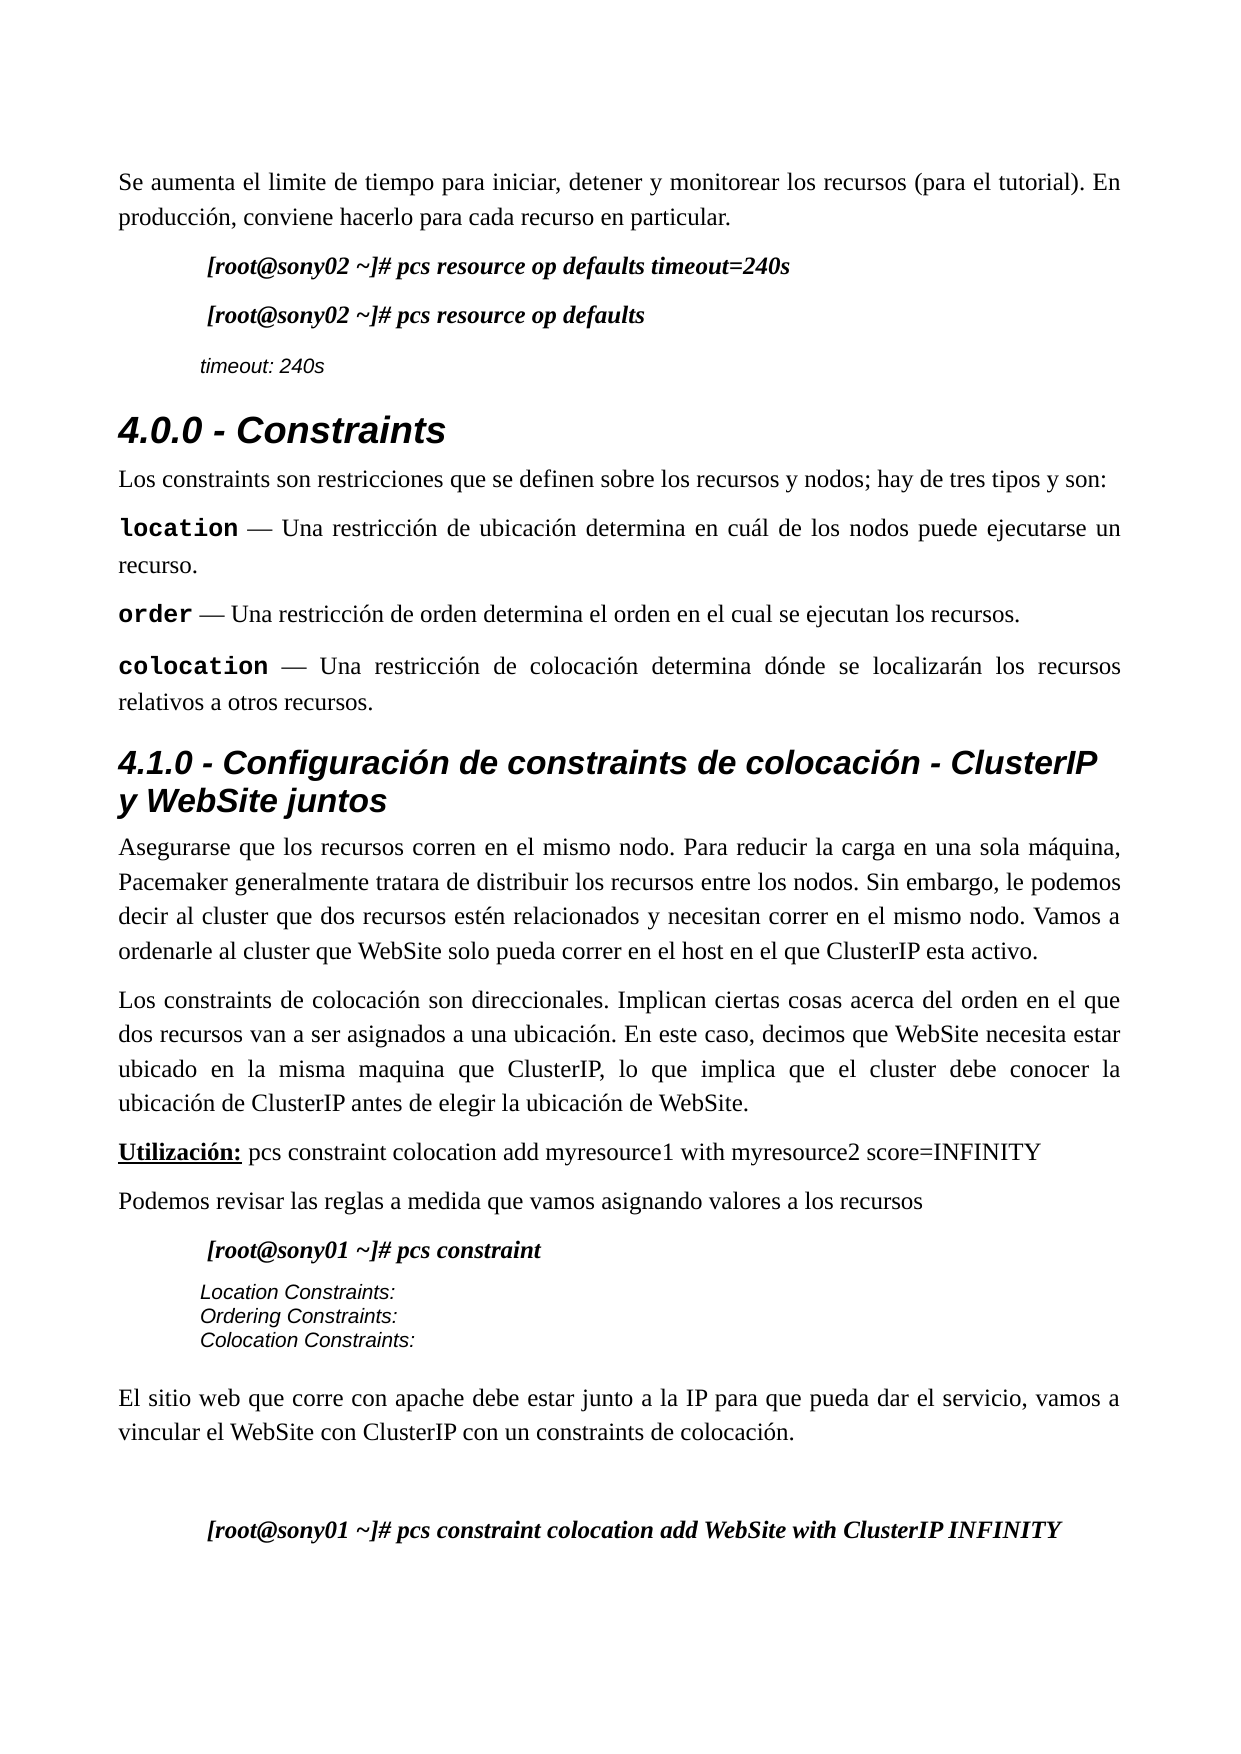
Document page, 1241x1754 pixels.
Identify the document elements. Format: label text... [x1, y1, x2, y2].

text colocation — Una restricción de colocación determina dónde se localizarán los recursos relativos a otros recursos. [118, 651, 1122, 716]
text [root@sony02 ~]# pcs resource op defaults [207, 300, 1122, 328]
subtitle 4.0.0 - Constraints [118, 408, 1122, 452]
text [root@sony01 ~]# pcs constraint [207, 1236, 1122, 1264]
text [root@sony01 ~]# pcs constraint colocation add WebSite with ClusterIP INFINITY [207, 1515, 1122, 1544]
text Los constraints de colocación son direccionales. Implican ciertas cosas acerca del orden en el que dos recursos van a ser asignados a una ubicación. En este caso, decimos que WebSite necesita estar ubicado en la misma maquina que ClusterIP, lo que implica que el cluster debe conocer la ubicación de ClusterIP antes de elegir la ubicación de WebSite. [118, 985, 1122, 1117]
text Asegurarse que los recursos corren en el mismo nodo. Para reducir la carga en una sola máquina, Pacemaker generalmente tratara de distribuir los recursos entre los nodos. Sin embargo, le podemos decir al cluster que dos recursos estén relacionados y necesitan correr en el mismo nodo. Vamos a ordenarle al cluster que WebSite solo pueda correr en el host en el que ClusterIP esta activo. [118, 832, 1122, 964]
text Podemos revisar las reglas a medida que vamos asignando valores a los recursos [118, 1186, 1122, 1215]
text location — Una restricción de ubicación determina en cuál de los nodos puede ejecutarse un recurso. [118, 513, 1122, 579]
subtitle 4.1.0 - Configuración de constraints de colocación - ClusterIP y WebSite juntos [118, 743, 1122, 820]
text El sitio web que corre con apache debe estar junto a la IP para que pueda dar el servicio, vamos a vincular el WebSite con ClusterIP con un constraints de colocación. [118, 1383, 1122, 1446]
text [root@sony02 ~]# pcs resource op defaults timeout=240s [207, 251, 1122, 279]
text Los constraints son restricciones que se definen sobre los recursos y nodos; hay de tres tipos y son: [118, 464, 1122, 493]
text Utilización: pcs constraint colocation add myresource1 with myresource2 score=INFINITY [118, 1137, 1122, 1166]
text order — Una restricción de orden determina el orden en el cual se ejecutan los recursos. [118, 599, 1122, 630]
text Se aumenta el limite de tiempo para iniciar, detener y monitorear los recursos (para el tutorial). En producción, conviene hacerlo para cada recurso en particular. [118, 167, 1122, 230]
